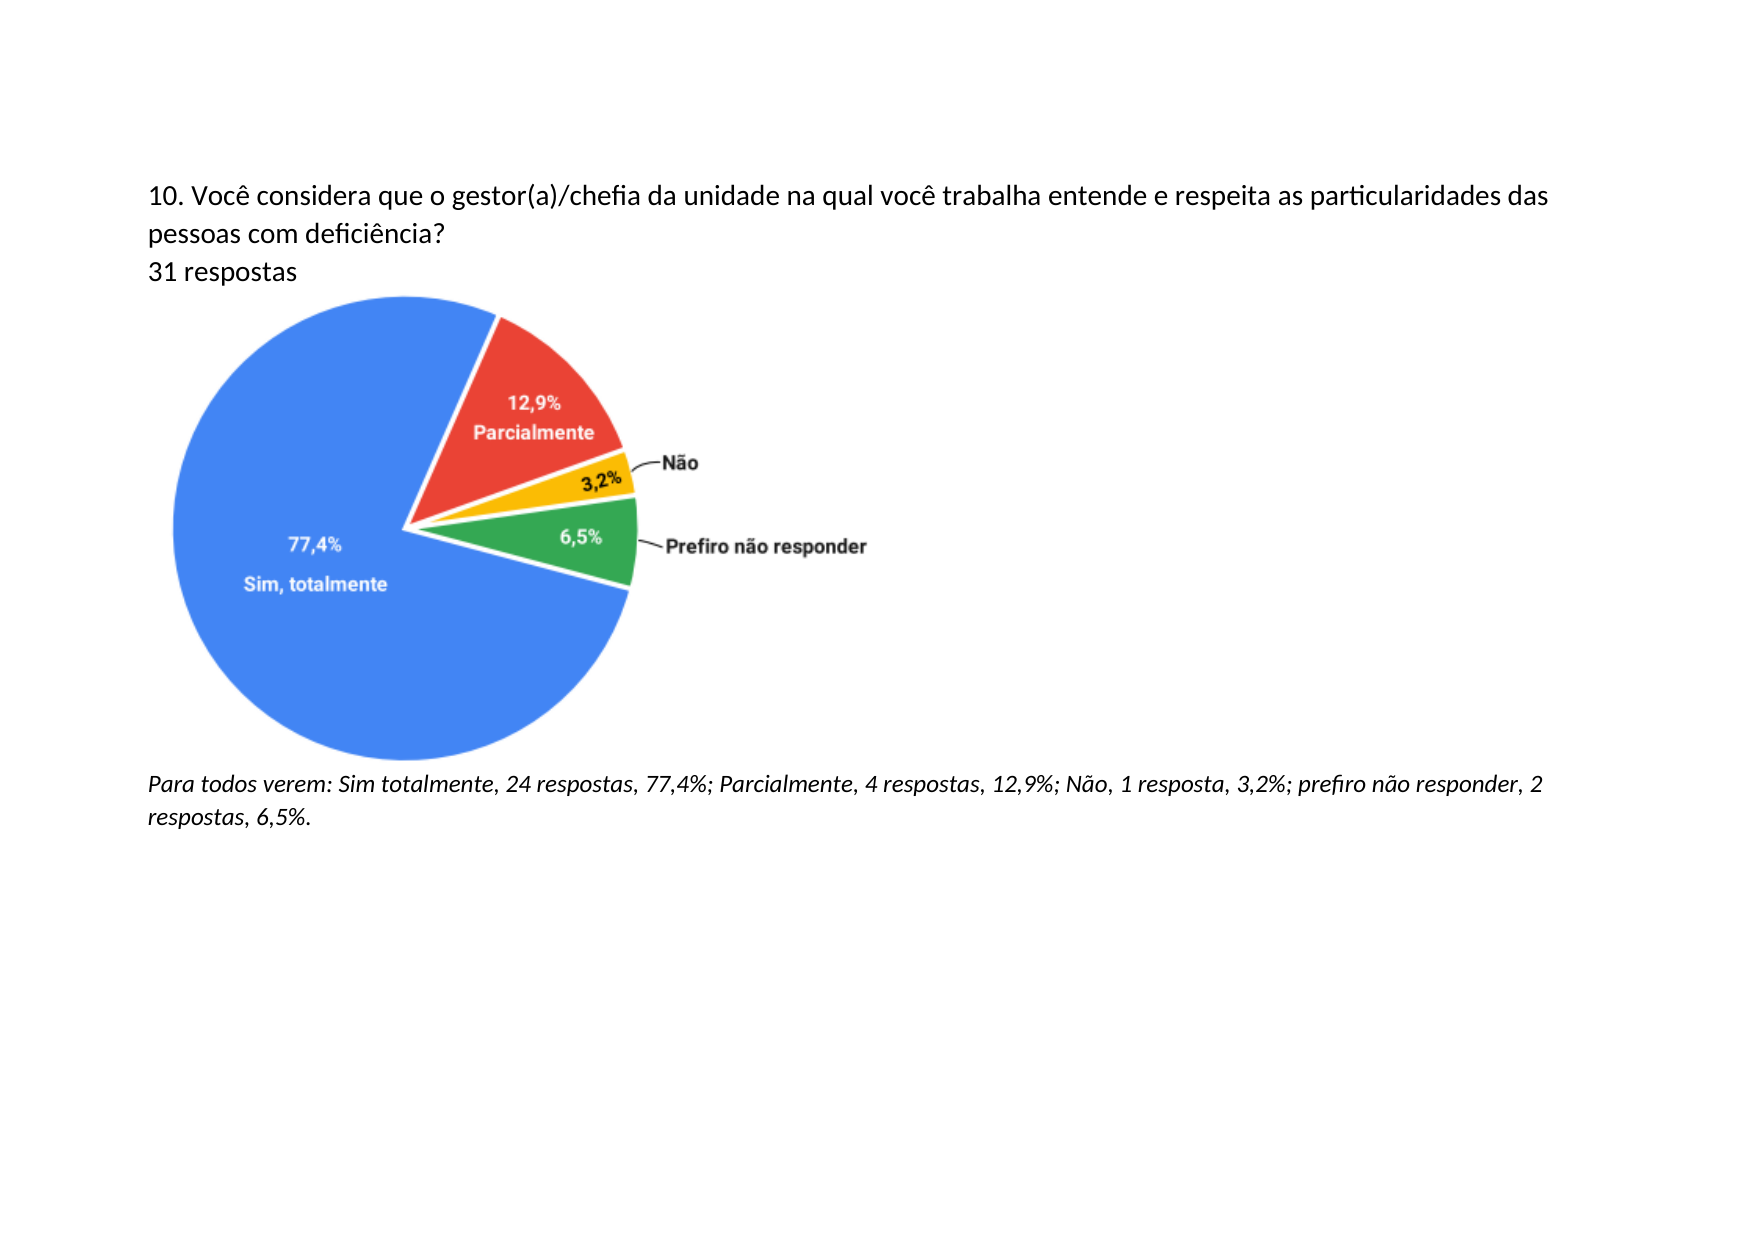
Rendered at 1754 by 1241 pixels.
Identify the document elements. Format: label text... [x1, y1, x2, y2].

text 31 respostas [148, 253, 1606, 289]
text Para todos verem: Sim totalmente, 24 respostas, 77,4%; Parcialmente, 4 respostas, 12,9%; Não, 1 resposta, 3,2%; prefiro não responder, 2 respostas, 6,5%. [148, 291, 1606, 832]
text 10. Você considera que o gestor(a)/chefia da unidade na qual você trabalha entende e respeita as particularidades das pessoas com deficiência? [148, 177, 1606, 251]
